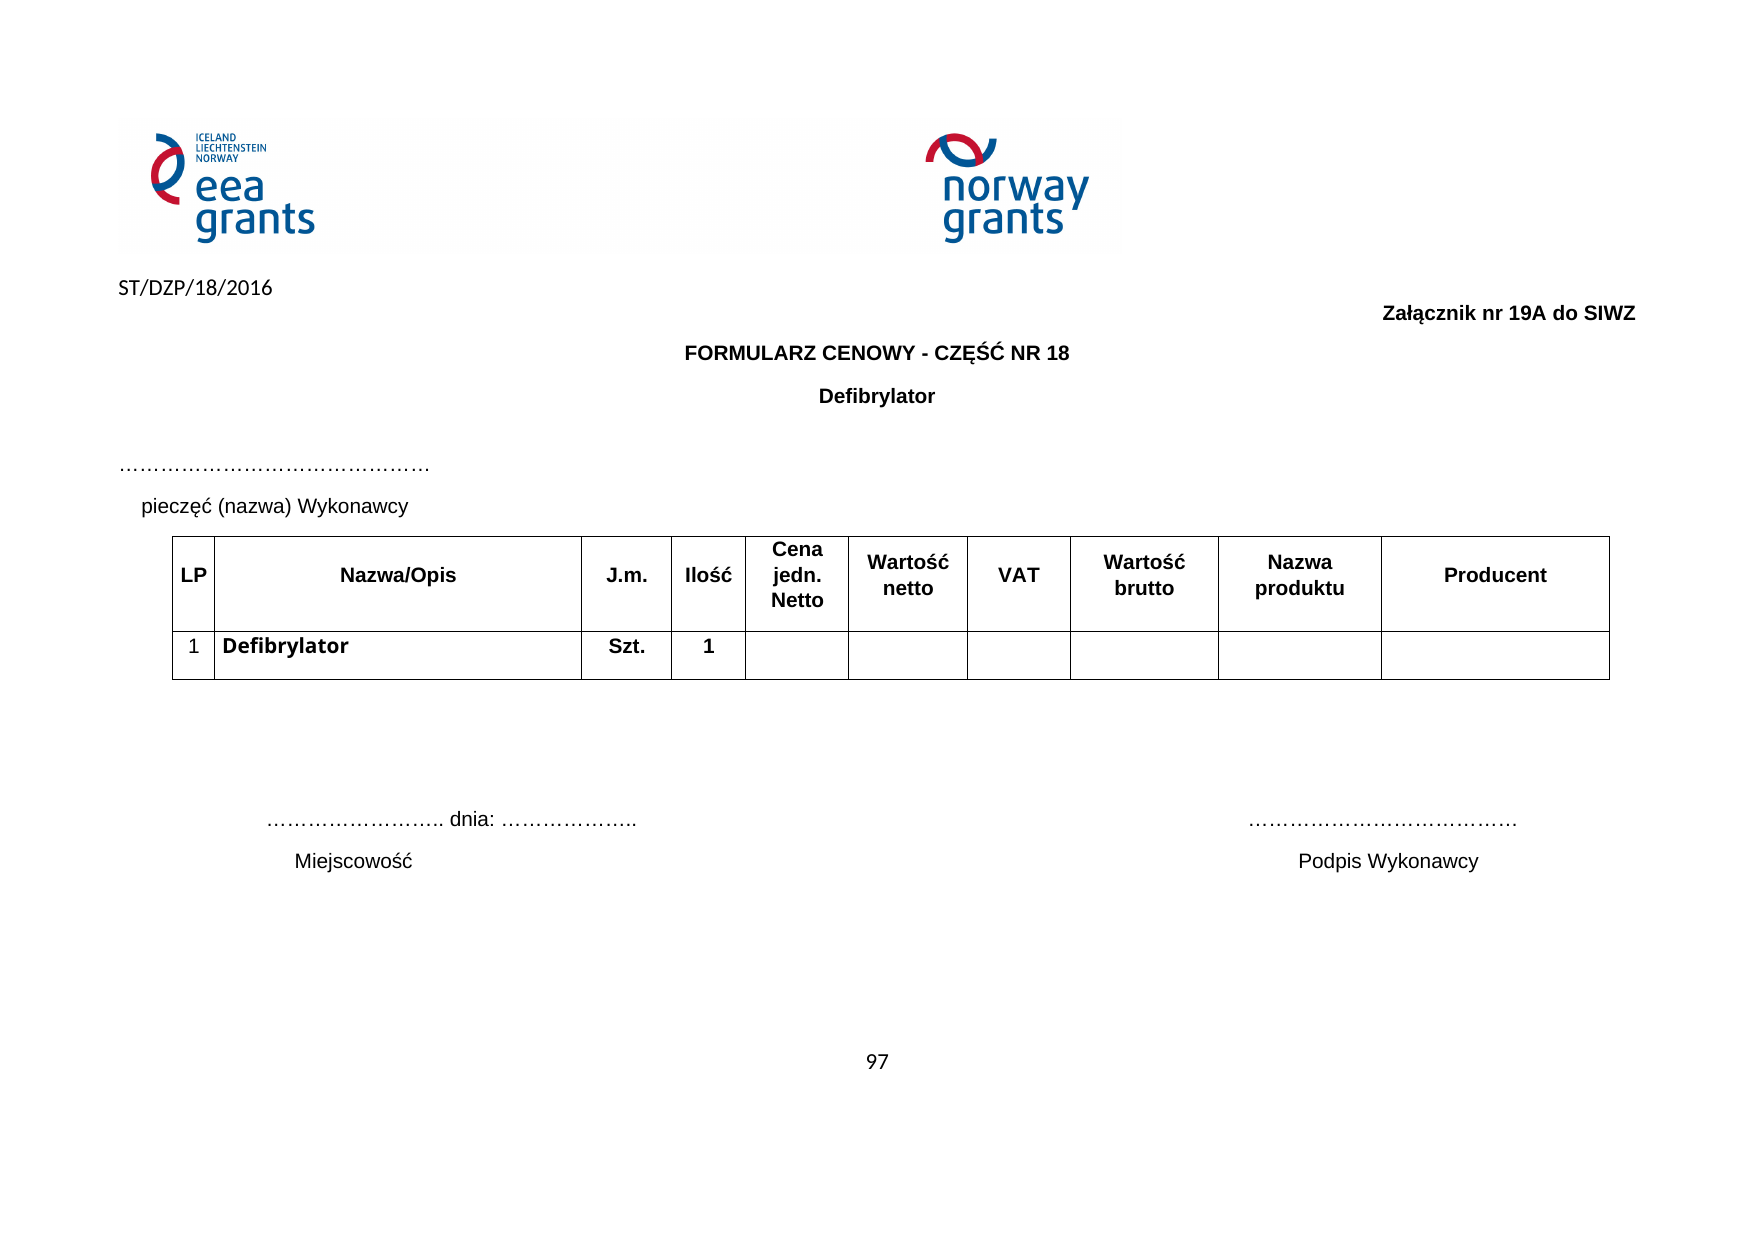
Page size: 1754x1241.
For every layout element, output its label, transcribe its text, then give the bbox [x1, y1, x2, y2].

table_header J.m. [582, 537, 671, 631]
table_cell Defibrylator [215, 632, 581, 678]
table_header Wartość netto [849, 537, 967, 631]
table_cell [1219, 632, 1381, 678]
text ……………………………………… [118, 426, 1636, 475]
table_header LP [173, 537, 214, 631]
text Załącznik nr 19A do SIWZ [118, 301, 1636, 324]
table_header Producent [1382, 537, 1609, 631]
text Defibrylator [118, 383, 1636, 407]
table_header Wartość brutto [1071, 537, 1218, 631]
text FORMULARZ CENOWY - CZĘŚĆ NR 18 [118, 341, 1636, 365]
table_cell [746, 632, 848, 678]
table_cell 1 [173, 632, 214, 678]
table_cell [849, 632, 967, 678]
table_cell [968, 632, 1070, 678]
table_cell 1 [672, 632, 745, 678]
table_header Nazwa/Opis [215, 537, 581, 631]
table_cell Szt. [582, 632, 671, 678]
text pieczęć (nazwa) Wykonawcy [118, 494, 1636, 518]
table_header Ilość [672, 537, 745, 631]
table_cell [1071, 632, 1218, 678]
text …………………….. dnia: ……………….. ………………………………… [192, 806, 1636, 830]
table_header VAT [968, 537, 1070, 631]
table_header Cena jedn. Netto [746, 537, 848, 631]
text Miejscowość Podpis Wykonawcy [118, 849, 1636, 873]
table_cell [1382, 632, 1609, 678]
table_header Nazwa produktu [1219, 537, 1381, 631]
